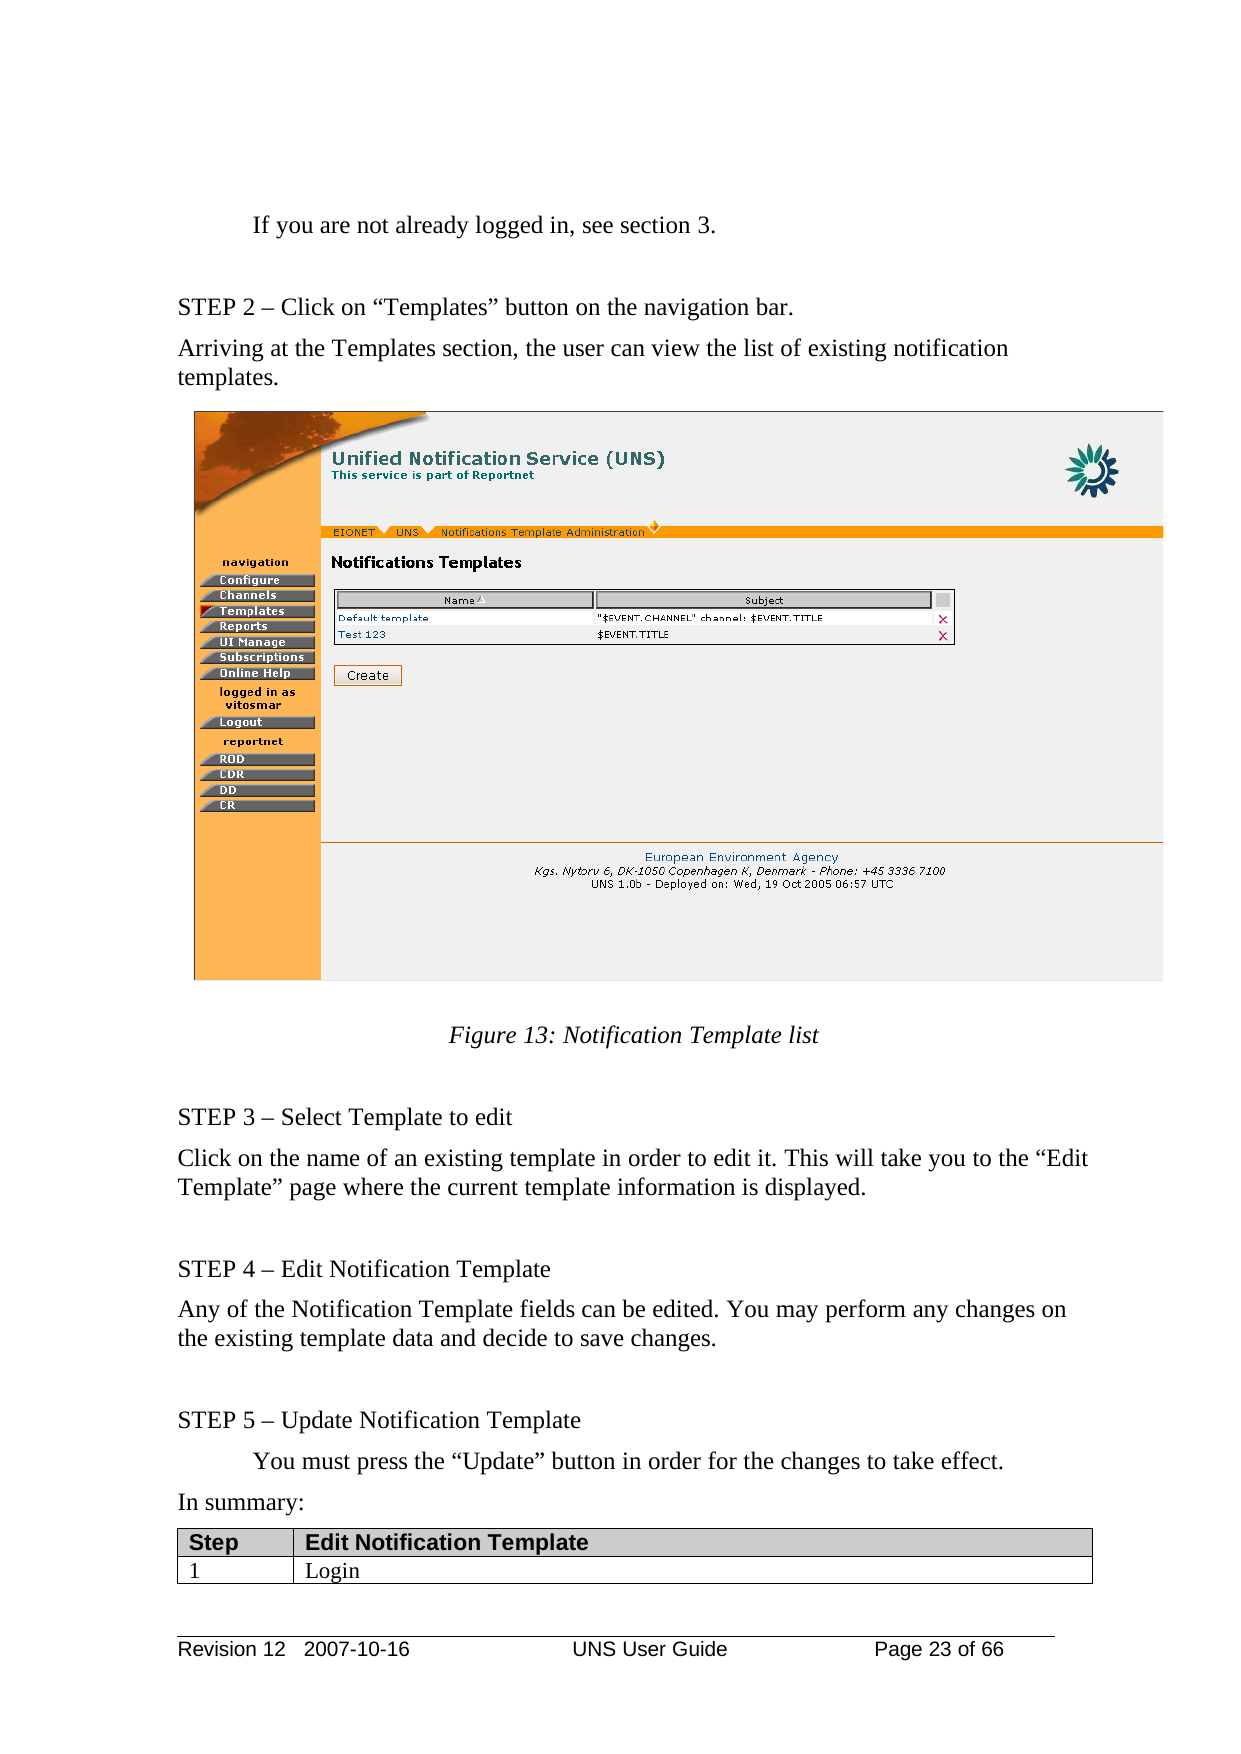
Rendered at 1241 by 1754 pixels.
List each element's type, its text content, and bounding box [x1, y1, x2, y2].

text You must press the “Update” button in order for the changes to take effect. [177, 1446, 1092, 1475]
text STEP 5 – Update Notification Template [177, 1405, 1092, 1434]
table_cell Login [294, 1557, 1092, 1583]
text STEP 4 – Edit Notification Template [177, 1253, 1092, 1282]
text STEP 3 – Select Template to edit [177, 1102, 1092, 1131]
text If you are not already logged in, see section 3. [177, 210, 1092, 239]
table_header Step [178, 1529, 293, 1556]
text Arriving at the Templates section, the user can view the list of existing notification templates. [177, 333, 1092, 391]
text In summary: [177, 1487, 1092, 1516]
text STEP 2 – Click on “Templates” button on the navigation bar. [177, 292, 1092, 321]
text Click on the name of an existing template in order to edit it. This will take you to the “Edit Template” page where the current template information is displayed. [177, 1143, 1092, 1201]
picture [193, 411, 1164, 981]
text Figure 13: Notification Template list [177, 1019, 1092, 1048]
table_cell 1 [178, 1557, 293, 1583]
text Any of the Notification Template fields can be edited. You may perform any changes on the existing template data and decide to save changes. [177, 1294, 1092, 1352]
table_header Edit Notification Template [294, 1529, 1092, 1556]
